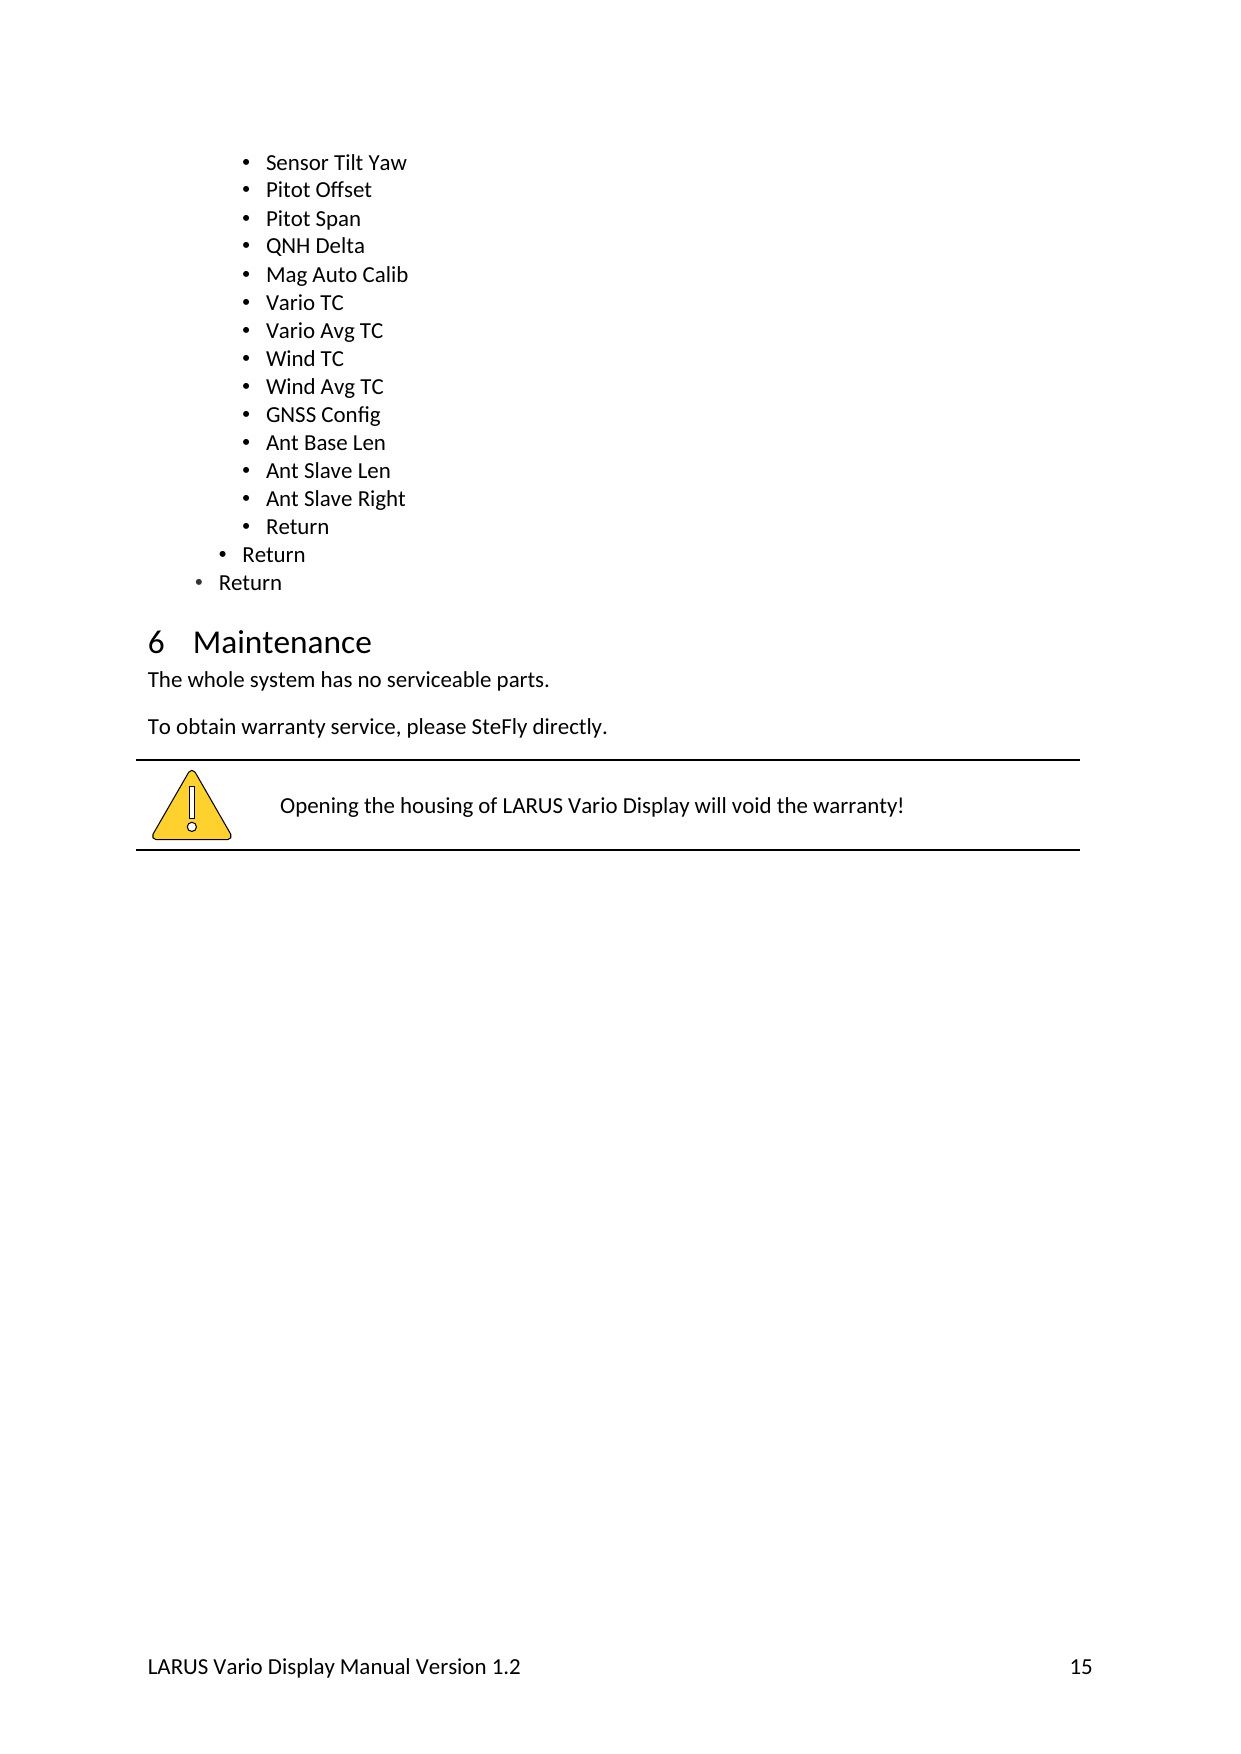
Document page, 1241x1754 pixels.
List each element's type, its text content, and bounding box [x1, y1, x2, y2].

list Wind TC [242, 344, 1093, 372]
list Mag Auto Calib [242, 260, 1093, 288]
list GNSS Config [242, 400, 1093, 428]
table_header Opening the housing of LARUS Vario Display will void the warranty! [269, 761, 1080, 849]
list Pitot Offset [242, 176, 1093, 204]
subtitle Maintenance [148, 621, 1093, 662]
table_header [136, 761, 269, 849]
list Ant Base Len [242, 428, 1093, 456]
text The whole system has no serviceable parts. [148, 665, 1093, 693]
list Return [195, 568, 1093, 596]
list Ant Slave Len [242, 456, 1093, 484]
list QNH Delta [242, 232, 1093, 260]
text To obtain warranty service, please SteFly directly. [148, 712, 1093, 740]
list Vario TC [242, 288, 1093, 316]
list Ant Slave Right [242, 484, 1093, 512]
list Return [242, 512, 1093, 540]
list Return [218, 540, 1093, 568]
list Pitot Span [242, 204, 1093, 232]
list Vario Avg TC [242, 316, 1093, 344]
list Wind Avg TC [242, 372, 1093, 400]
list Sensor Tilt Yaw [242, 148, 1093, 176]
